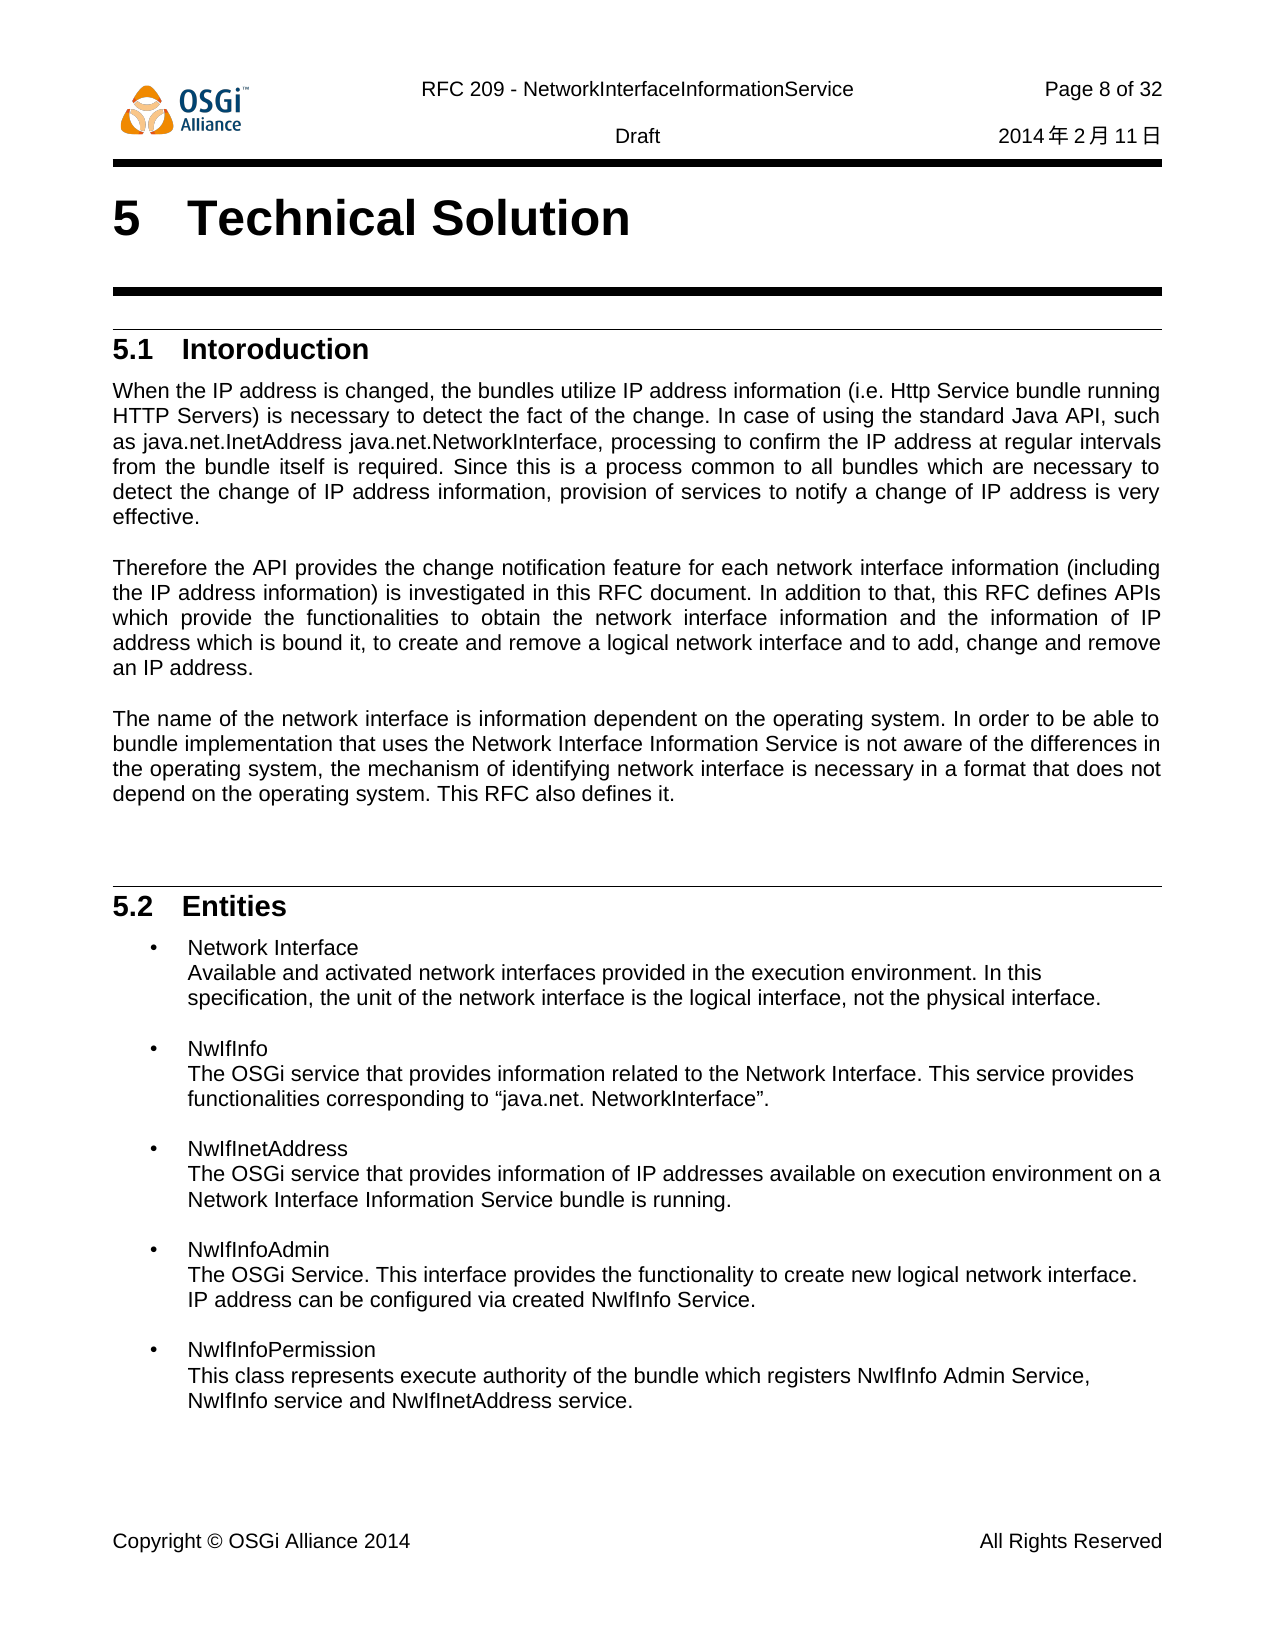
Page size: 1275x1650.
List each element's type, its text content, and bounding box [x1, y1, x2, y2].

subtitle Entities [112, 887, 1162, 922]
list NwIfInfo The OSGi service that provides information related to the Network Interface. This service provides functionalities corresponding to “java.net. NetworkInterface”. [150, 1035, 1162, 1111]
list NwIfInfoPermission This class represents execute authority of the bundle which registers NwIfInfo Admin Service, NwIfInfo service and NwIfInetAddress service. [150, 1337, 1162, 1413]
text The name of the network interface is information dependent on the operating system. In order to be able to bundle implementation that uses the Network Interface Information Service is not aware of the differences in the operating system, the mechanism of identifying network interface is necessary in a format that does not depend on the operating system. This RFC also defines it. [112, 705, 1162, 806]
text Therefore the API provides the change notification feature for each network interface information (including the IP address information) is investigated in this RFC document. In addition to that, this RFC defines APIs which provide the functionalities to obtain the network interface information and the information of IP address which is bound it, to create and remove a logical network interface and to add, change and remove an IP address. [112, 554, 1162, 680]
text When the IP address is changed, the bundles utilize IP address information (i.e. Http Service bundle running HTTP Servers) is necessary to detect the fact of the change. In case of using the standard Java API, such as java.net.InetAddress java.net.NetworkInterface, processing to confirm the IP address at regular intervals from the bundle itself is required. Since this is a process common to all bundles which are necessary to detect the change of IP address information, provision of services to notify a change of IP address is very effective. [112, 378, 1162, 529]
list Network Interface Available and activated network interfaces provided in the execution environment. In this specification, the unit of the network interface is the logical interface, not the physical interface. [150, 935, 1162, 1010]
picture [113, 78, 257, 142]
list NwIfInetAddress The OSGi service that provides information of IP addresses available on execution environment on a Network Interface Information Service bundle is running. [150, 1136, 1162, 1212]
subtitle Intoroduction [112, 330, 1162, 366]
list NwIfInfoAdmin The OSGi Service. This interface provides the functionality to create new logical network interface. IP address can be configured via created NwIfInfo Service. [150, 1237, 1162, 1312]
subtitle Technical Solution [112, 160, 1162, 296]
